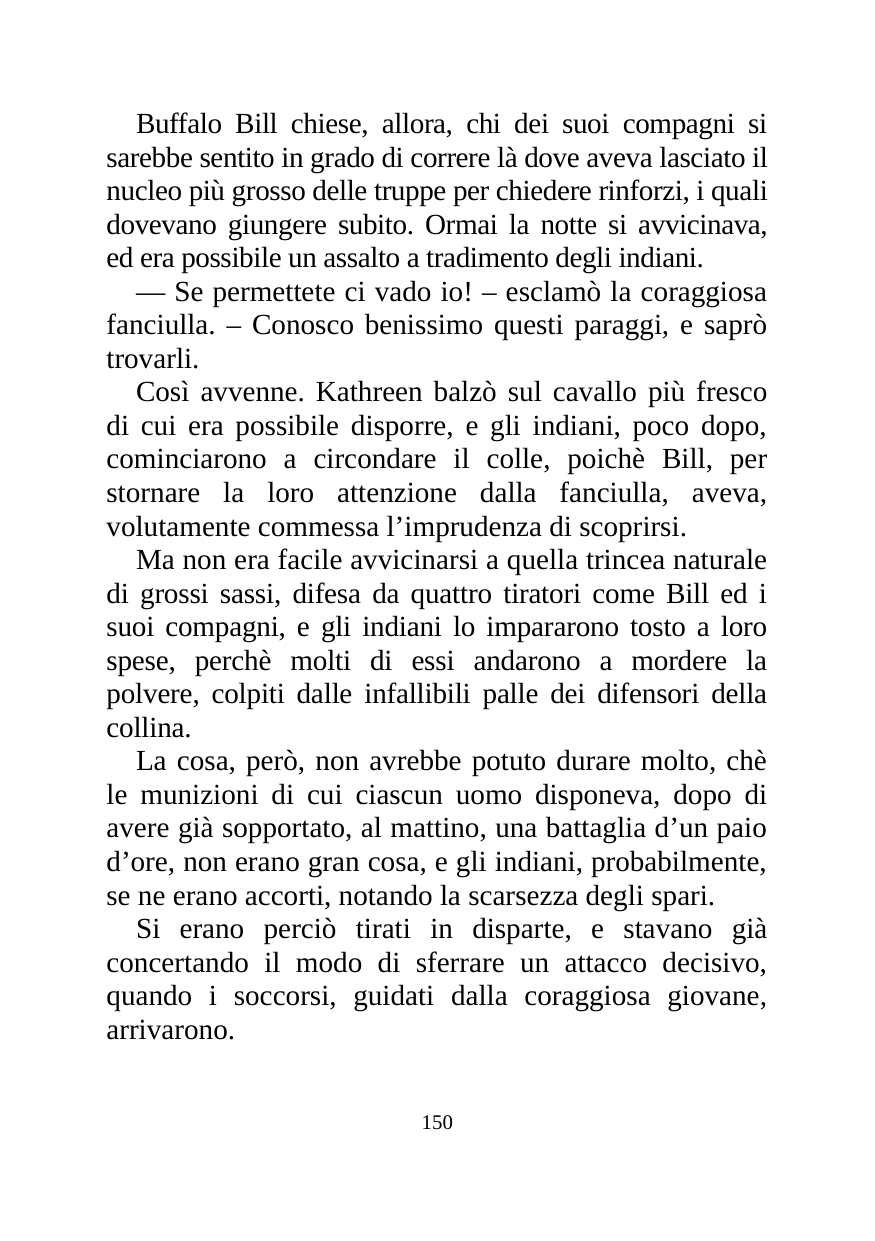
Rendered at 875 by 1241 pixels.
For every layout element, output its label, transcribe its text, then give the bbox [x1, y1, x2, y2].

text — Se permettete ci vado io! – esclamò la coraggiosa fanciulla. – Conosco benissimo questi paraggi, e saprò trovarli. [106, 274, 768, 374]
text La cosa, però, non avrebbe potuto durare molto, chè le munizioni di cui ciascun uomo disponeva, dopo di avere già sopportato, al mattino, una battaglia d’un paio d’ore, non erano gran cosa, e gli indiani, probabilmente, se ne erano accorti, notando la scarsezza degli spari. [106, 743, 768, 911]
text Si erano perciò tirati in disparte, e stavano già concertando il modo di sferrare un attacco decisivo, quando i soccorsi, guidati dalla coraggiosa giovane, arrivarono. [106, 911, 768, 1045]
text Buffalo Bill chiese, allora, chi dei suoi compagni si sarebbe sentito in grado di correre là dove aveva lasciato il nucleo più grosso delle truppe per chiedere rinforzi, i quali dovevano giungere subito. Ormai la notte si avvicinava, ed era possibile un assalto a tradimento degli indiani. [106, 106, 768, 274]
text Così avvenne. Kathreen balzò sul cavallo più fresco di cui era possibile disporre, e gli indiani, poco dopo, cominciarono a circondare il colle, poichè Bill, per stornare la loro attenzione dalla fanciulla, aveva, volutamente commessa l’imprudenza di scoprirsi. [106, 374, 768, 542]
text Ma non era facile avvicinarsi a quella trincea naturale di grossi sassi, difesa da quattro tiratori come Bill ed i suoi compagni, e gli indiani lo impararono tosto a loro spese, perchè molti di essi andarono a mordere la polvere, colpiti dalle infallibili palle dei difensori della collina. [106, 542, 768, 743]
